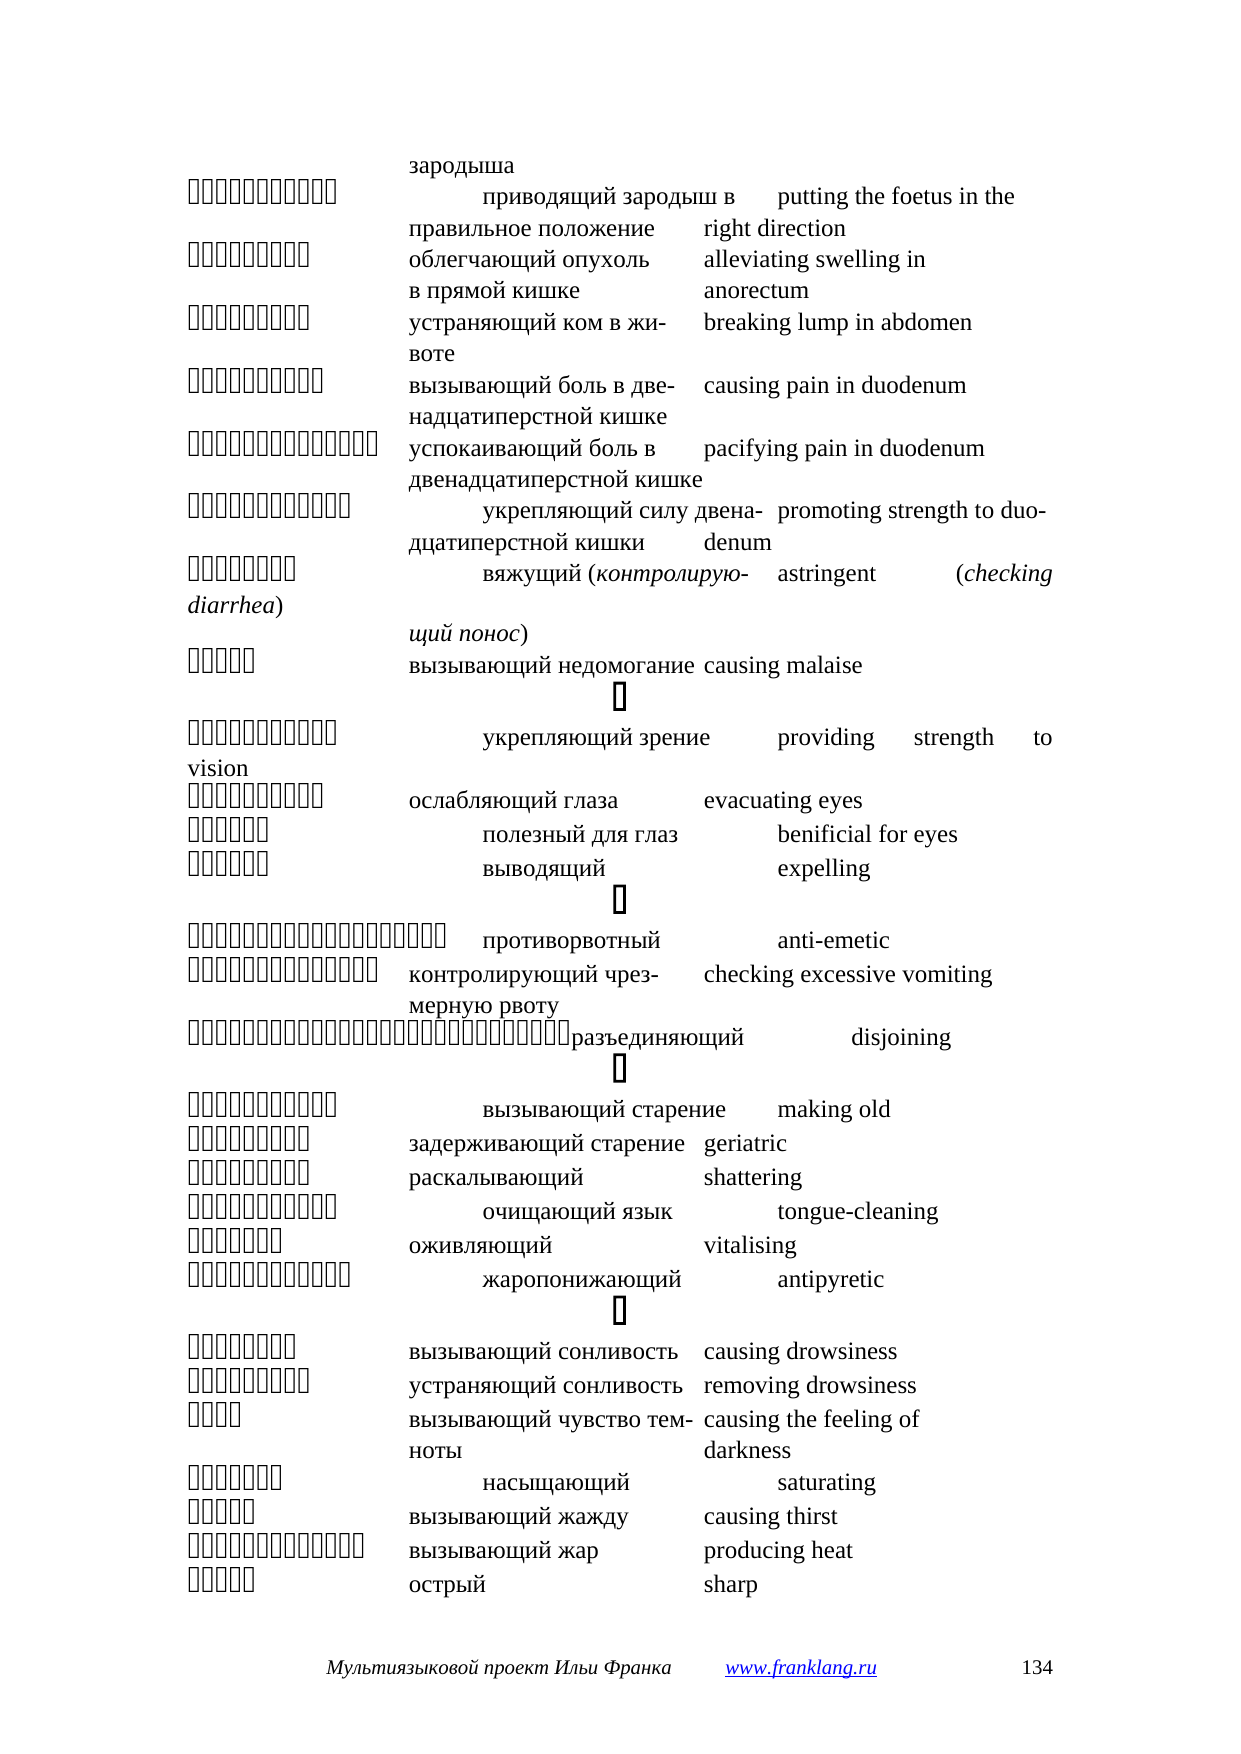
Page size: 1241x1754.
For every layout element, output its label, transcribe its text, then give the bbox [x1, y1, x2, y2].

text  [187, 681, 1053, 719]
text  укрепляющий зрение providing strength to vision [187, 719, 1053, 782]
text  раскалывающий shattering [187, 1159, 1053, 1193]
text  укрепляющий силу двена- promoting strength to duo- [187, 493, 1053, 527]
text щий понос) [187, 618, 1053, 647]
text  вызывающий недомогание causing malaise [187, 647, 1053, 681]
text двенадцатиперстной кишке [187, 464, 1053, 493]
text  ослабляющий глаза evacuating eyes [187, 782, 1053, 816]
text  выводящий expelling [187, 850, 1053, 884]
text  острый sharp [187, 1566, 1053, 1600]
text  оживляющий vitalising [187, 1227, 1053, 1261]
text  вызывающий жажду causing thirst [187, 1498, 1053, 1532]
text  вызывающий жар producing heat [187, 1532, 1053, 1566]
text ноты darkness [187, 1435, 1053, 1464]
text  [187, 1053, 1053, 1091]
text  приводящий зародыш в putting the foetus in the [187, 179, 1053, 213]
text мерную рвоту [187, 990, 1053, 1019]
text в прямой кишке anorectum [187, 276, 1053, 304]
text  задерживающий старение geriatric [187, 1125, 1053, 1159]
text  [187, 884, 1053, 922]
text разъединяющий disjoining [187, 1019, 1053, 1053]
text  вызывающий боль в две- causing pain in duodenum [187, 367, 1053, 401]
text правильное положение right direction [187, 213, 1053, 242]
text  насыщающий saturating [187, 1464, 1053, 1498]
text  полезный для глаз benificial for eyes [187, 816, 1053, 850]
text  устраняющий ком в жи- breaking lump in abdomen [187, 304, 1053, 338]
text  контролирующий чрез- checking excessive vomiting [187, 956, 1053, 990]
text  успокаивающий боль в pacifying pain in duodenum [187, 430, 1053, 464]
text  жаропонижающий antipyretic [187, 1261, 1053, 1295]
text  вызывающий чувство тем- causing the feeling of [187, 1401, 1053, 1435]
text  очищающий язык tongue-cleaning [187, 1193, 1053, 1227]
text  вызывающий старение making old [187, 1091, 1053, 1125]
text  [187, 1295, 1053, 1333]
text дцатиперстной кишки denum [187, 527, 1053, 556]
text  вызывающий сонливость causing drowsiness [187, 1333, 1053, 1367]
text  облегчающий опухоль alleviating swelling in [187, 242, 1053, 276]
text  устраняющий сонливость removing drowsiness [187, 1367, 1053, 1401]
text  противорвотный anti-emetic [187, 922, 1053, 956]
text надцатиперстной кишке [187, 401, 1053, 430]
text  вяжущий (контролирую- astringent (checking diarrhea) [187, 556, 1053, 618]
text зародыша [187, 150, 1053, 179]
text воте [187, 338, 1053, 367]
